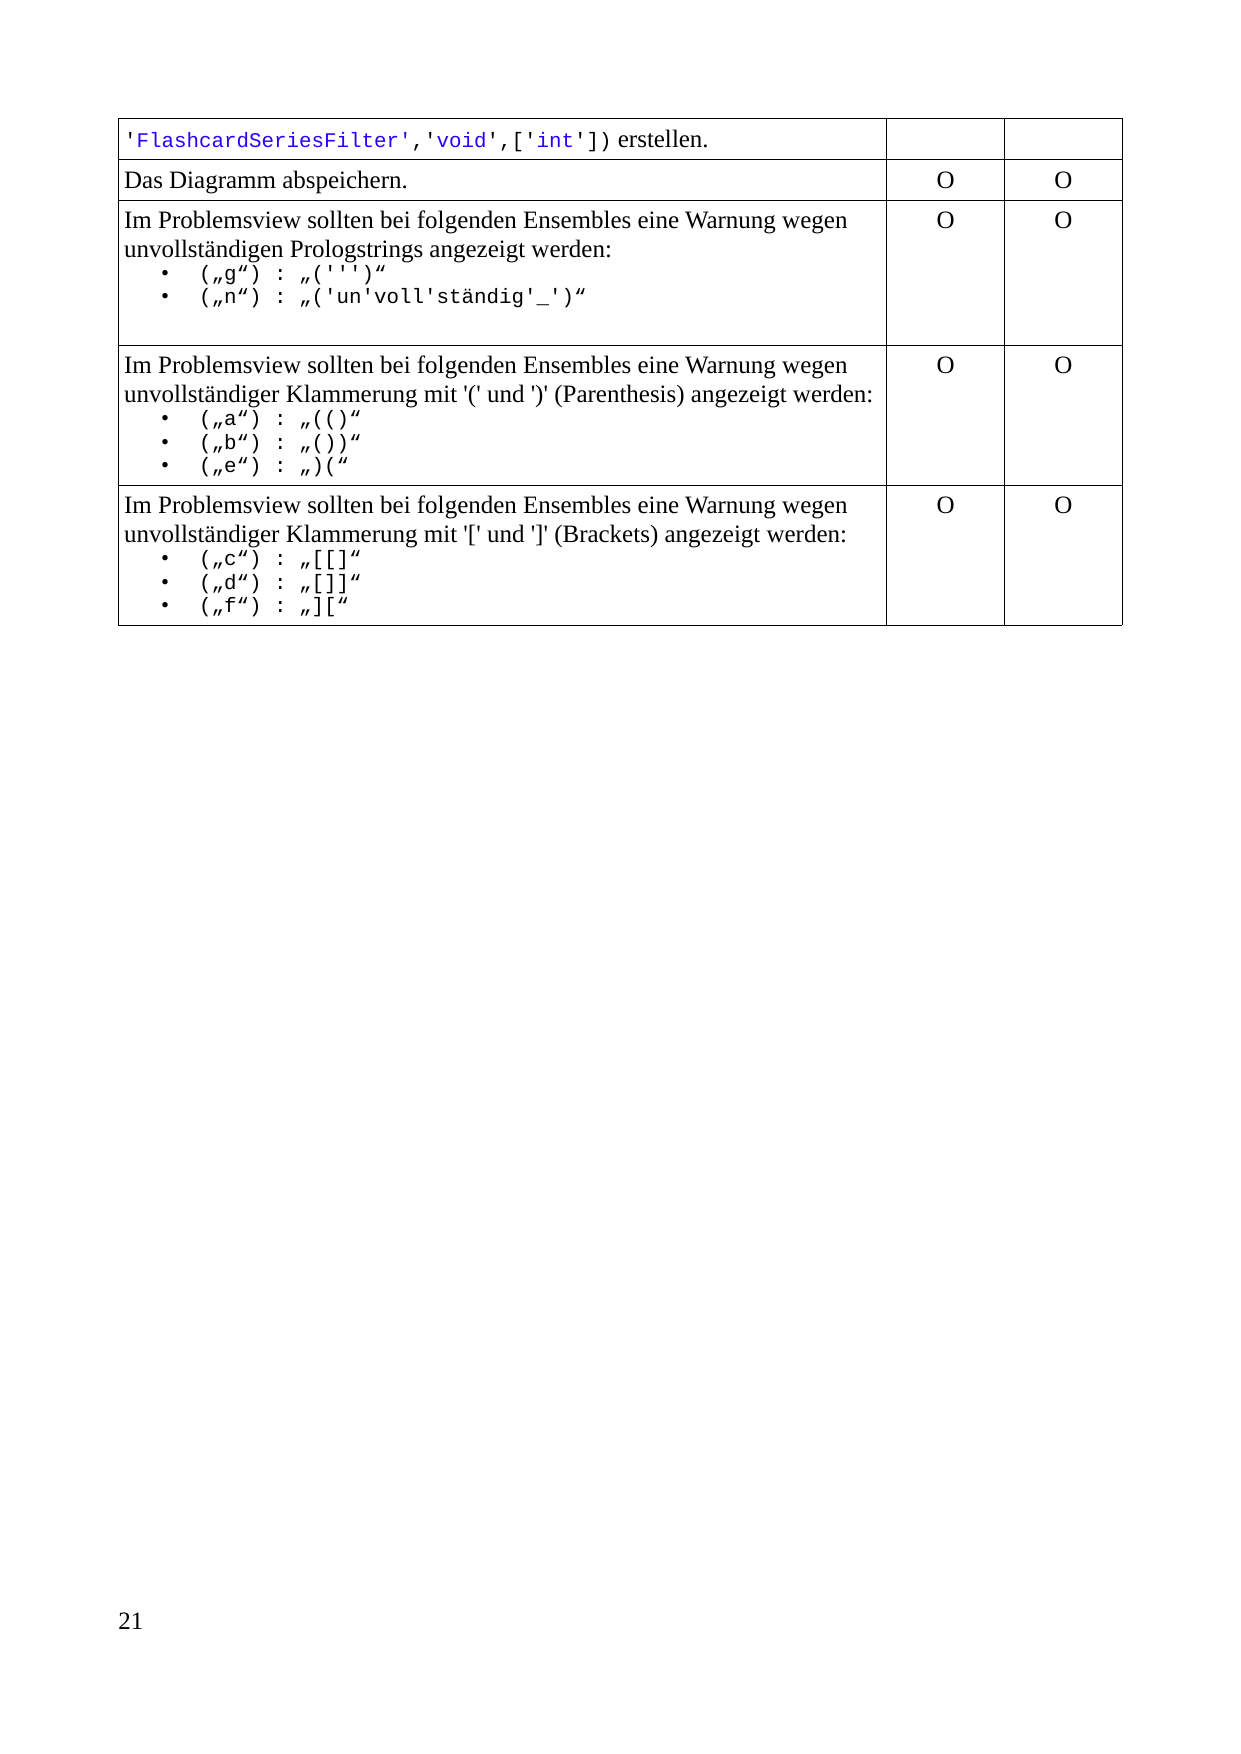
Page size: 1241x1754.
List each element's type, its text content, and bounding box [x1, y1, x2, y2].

table_cell O [1005, 201, 1122, 345]
table_cell O [887, 201, 1004, 345]
table_cell O [887, 346, 1004, 485]
table_cell [1005, 119, 1122, 159]
table_cell Im Problemsview sollten bei folgenden Ensembles eine Warnung wegen unvollständiger Klammerung mit '[' und ']' (Brackets) angezeigt werden: („c“) : „[[]“ („d“) : „[]]“ („f“) : „][“ [119, 486, 886, 625]
table_cell O [1005, 346, 1122, 485]
table_cell [887, 119, 1004, 159]
table_cell Im Problemsview sollten bei folgenden Ensembles eine Warnung wegen unvollständigen Prologstrings angezeigt werden: („g“) : „(''')“ („n“) : „('un'voll'ständig'_')“ [119, 201, 886, 345]
table_cell O [1005, 160, 1122, 199]
table_cell O [1005, 486, 1122, 625]
table_cell O [887, 486, 1004, 625]
table_cell O [887, 160, 1004, 199]
table_cell Im Problemsview sollten bei folgenden Ensembles eine Warnung wegen unvollständiger Klammerung mit '(' und ')' (Parenthesis) angezeigt werden: („a“) : „(()“ („b“) : „())“ („e“) : „)(“ [119, 346, 886, 485]
table_cell 'FlashcardSeriesFilter','void',['int']) erstellen. [119, 119, 886, 159]
table_cell Das Diagramm abspeichern. [119, 160, 886, 199]
